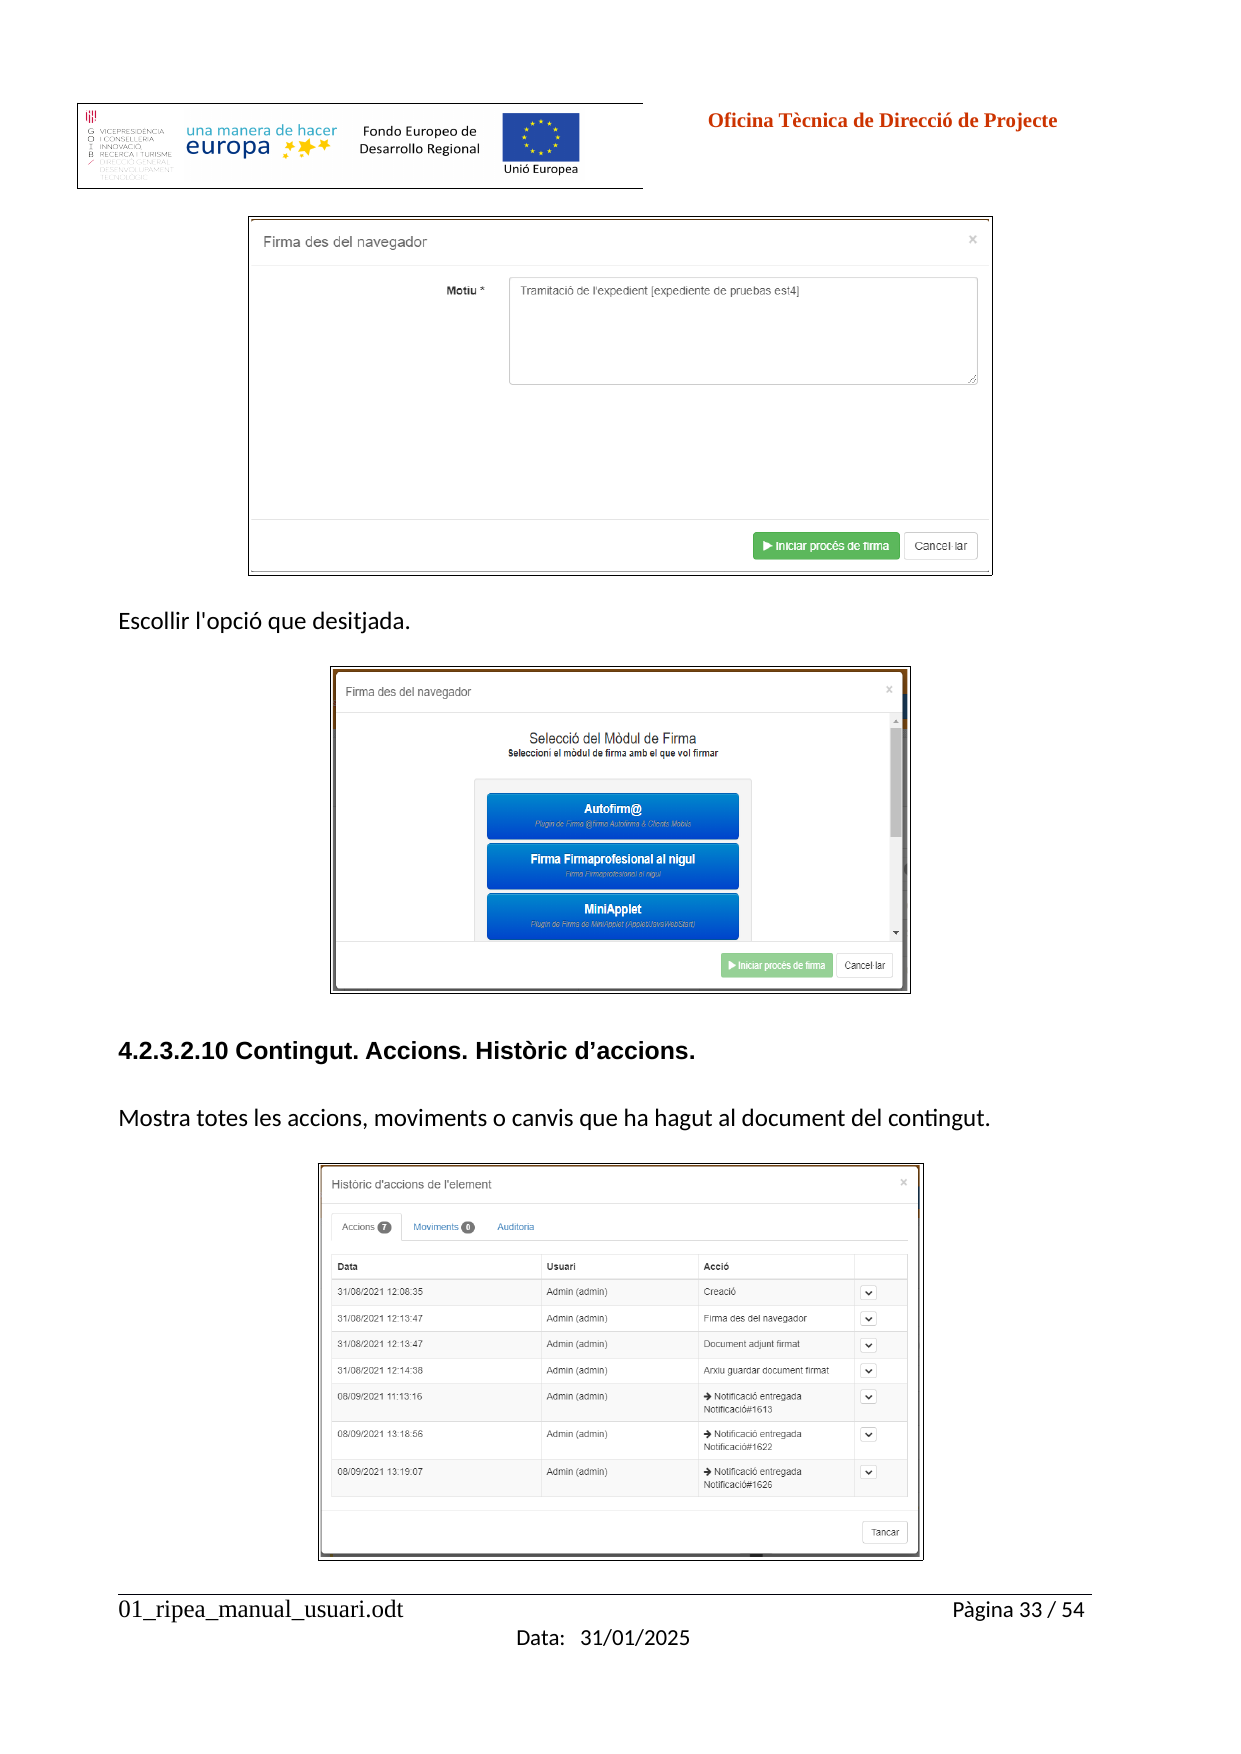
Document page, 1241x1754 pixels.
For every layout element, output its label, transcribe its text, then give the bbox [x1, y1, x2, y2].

text Mostra totes les accions, moviments o canvis que ha hagut al document del contingut. [118, 1102, 1122, 1132]
picture [251, 219, 989, 572]
picture [320, 1165, 920, 1557]
picture [184, 108, 585, 182]
picture [332, 669, 908, 991]
picture [82, 108, 178, 182]
text Escollir l'opció que desitjada. [118, 605, 1122, 636]
subtitle 4.2.3.2.10 Contingut. Accions. Històric d’accions. [118, 1036, 1122, 1065]
